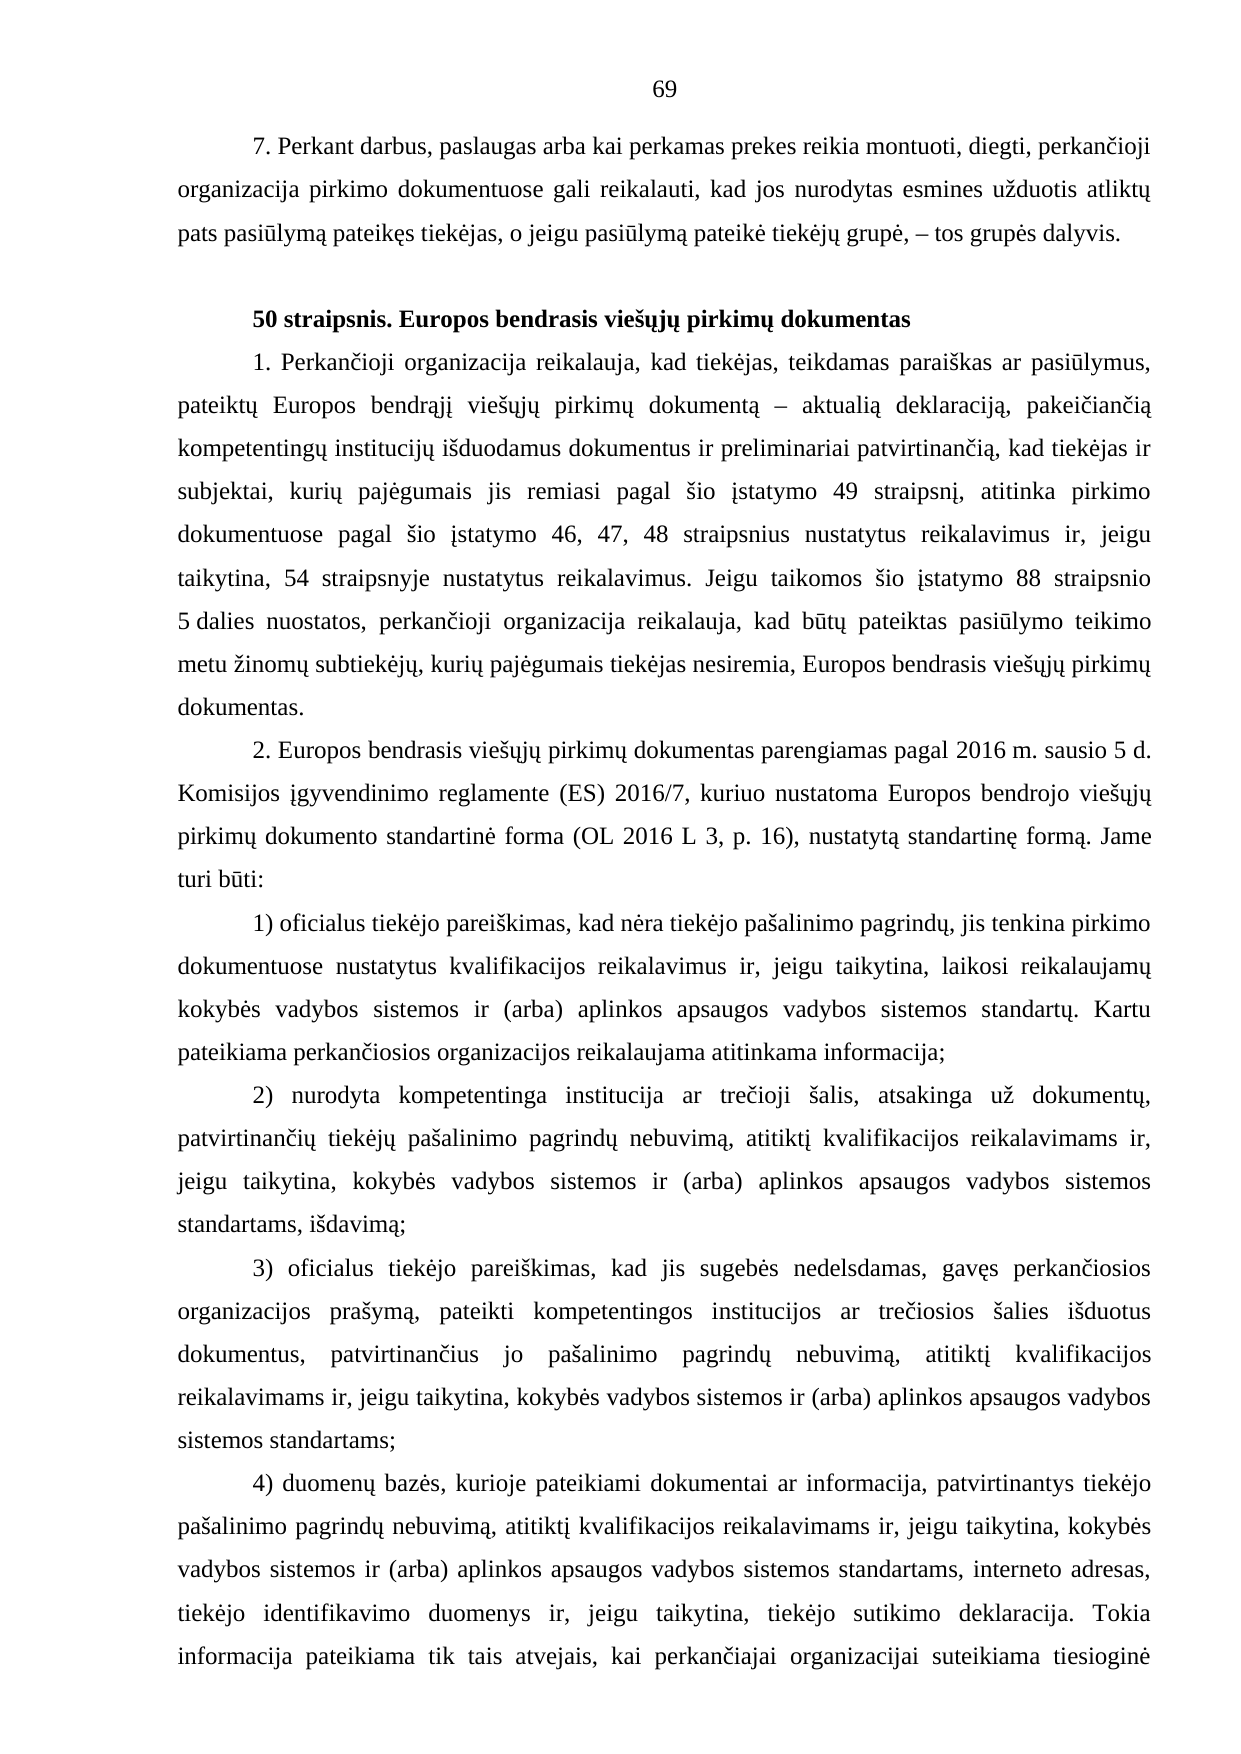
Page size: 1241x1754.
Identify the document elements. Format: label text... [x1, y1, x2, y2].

text 1. Perkančioji organizacija reikalauja, kad tiekėjas, teikdamas paraiškas ar pasiūlymus, pateiktų Europos bendrąjį viešųjų pirkimų dokumentą – aktualią deklaraciją, pakeičiančią kompetentingų institucijų išduodamus dokumentus ir preliminariai patvirtinančią, kad tiekėjas ir subjektai, kurių pajėgumais jis remiasi pagal šio įstatymo 49 straipsnį, atitinka pirkimo dokumentuose pagal šio įstatymo 46, 47, 48 straipsnius nustatytus reikalavimus ir, jeigu taikytina, 54 straipsnyje nustatytus reikalavimus. Jeigu taikomos šio įstatymo 88 straipsnio 5 dalies nuostatos, perkančioji organizacija reikalauja, kad būtų pateiktas pasiūlymo teikimo metu žinomų subtiekėjų, kurių pajėgumais tiekėjas nesiremia, Europos bendrasis viešųjų pirkimų dokumentas. [177, 347, 1152, 721]
text 4) duomenų bazės, kurioje pateikiami dokumentai ar informacija, patvirtinantys tiekėjo pašalinimo pagrindų nebuvimą, atitiktį kvalifikacijos reikalavimams ir, jeigu taikytina, kokybės vadybos sistemos ir (arba) aplinkos apsaugos vadybos sistemos standartams, interneto adresas, tiekėjo identifikavimo duomenys ir, jeigu taikytina, tiekėjo sutikimo deklaracija. Tokia informacija pateikiama tik tais atvejais, kai perkančiajai organizacijai suteikiama tiesioginė [177, 1468, 1152, 1669]
text 3) oficialus tiekėjo pareiškimas, kad jis sugebės nedelsdamas, gavęs perkančiosios organizacijos prašymą, pateikti kompetentingos institucijos ar trečiosios šalies išduotus dokumentus, patvirtinančius jo pašalinimo pagrindų nebuvimą, atitiktį kvalifikacijos reikalavimams ir, jeigu taikytina, kokybės vadybos sistemos ir (arba) aplinkos apsaugos vadybos sistemos standartams; [177, 1253, 1152, 1454]
text 2. Europos bendrasis viešųjų pirkimų dokumentas parengiamas pagal 2016 m. sausio 5 d. Komisijos įgyvendinimo reglamente (ES) 2016/7, kuriuo nustatoma Europos bendrojo viešųjų pirkimų dokumento standartinė forma (OL 2016 L 3, p. 16), nustatytą standartinę formą. Jame turi būti: [177, 735, 1152, 893]
text 1) oficialus tiekėjo pareiškimas, kad nėra tiekėjo pašalinimo pagrindų, jis tenkina pirkimo dokumentuose nustatytus kvalifikacijos reikalavimus ir, jeigu taikytina, laikosi reikalaujamų kokybės vadybos sistemos ir (arba) aplinkos apsaugos vadybos sistemos standartų. Kartu pateikiama perkančiosios organizacijos reikalaujama atitinkama informacija; [177, 908, 1152, 1066]
text 2) nurodyta kompetentinga institucija ar trečioji šalis, atsakinga už dokumentų, patvirtinančių tiekėjų pašalinimo pagrindų nebuvimą, atitiktį kvalifikacijos reikalavimams ir, jeigu taikytina, kokybės vadybos sistemos ir (arba) aplinkos apsaugos vadybos sistemos standartams, išdavimą; [177, 1080, 1152, 1238]
text 50 straipsnis. Europos bendrasis viešųjų pirkimų dokumentas [177, 304, 1152, 333]
text 7. Perkant darbus, paslaugas arba kai perkamas prekes reikia montuoti, diegti, perkančioji organizacija pirkimo dokumentuose gali reikalauti, kad jos nurodytas esmines užduotis atliktų pats pasiūlymą pateikęs tiekėjas, o jeigu pasiūlymą pateikė tiekėjų grupė, – tos grupės dalyvis. [177, 131, 1152, 246]
